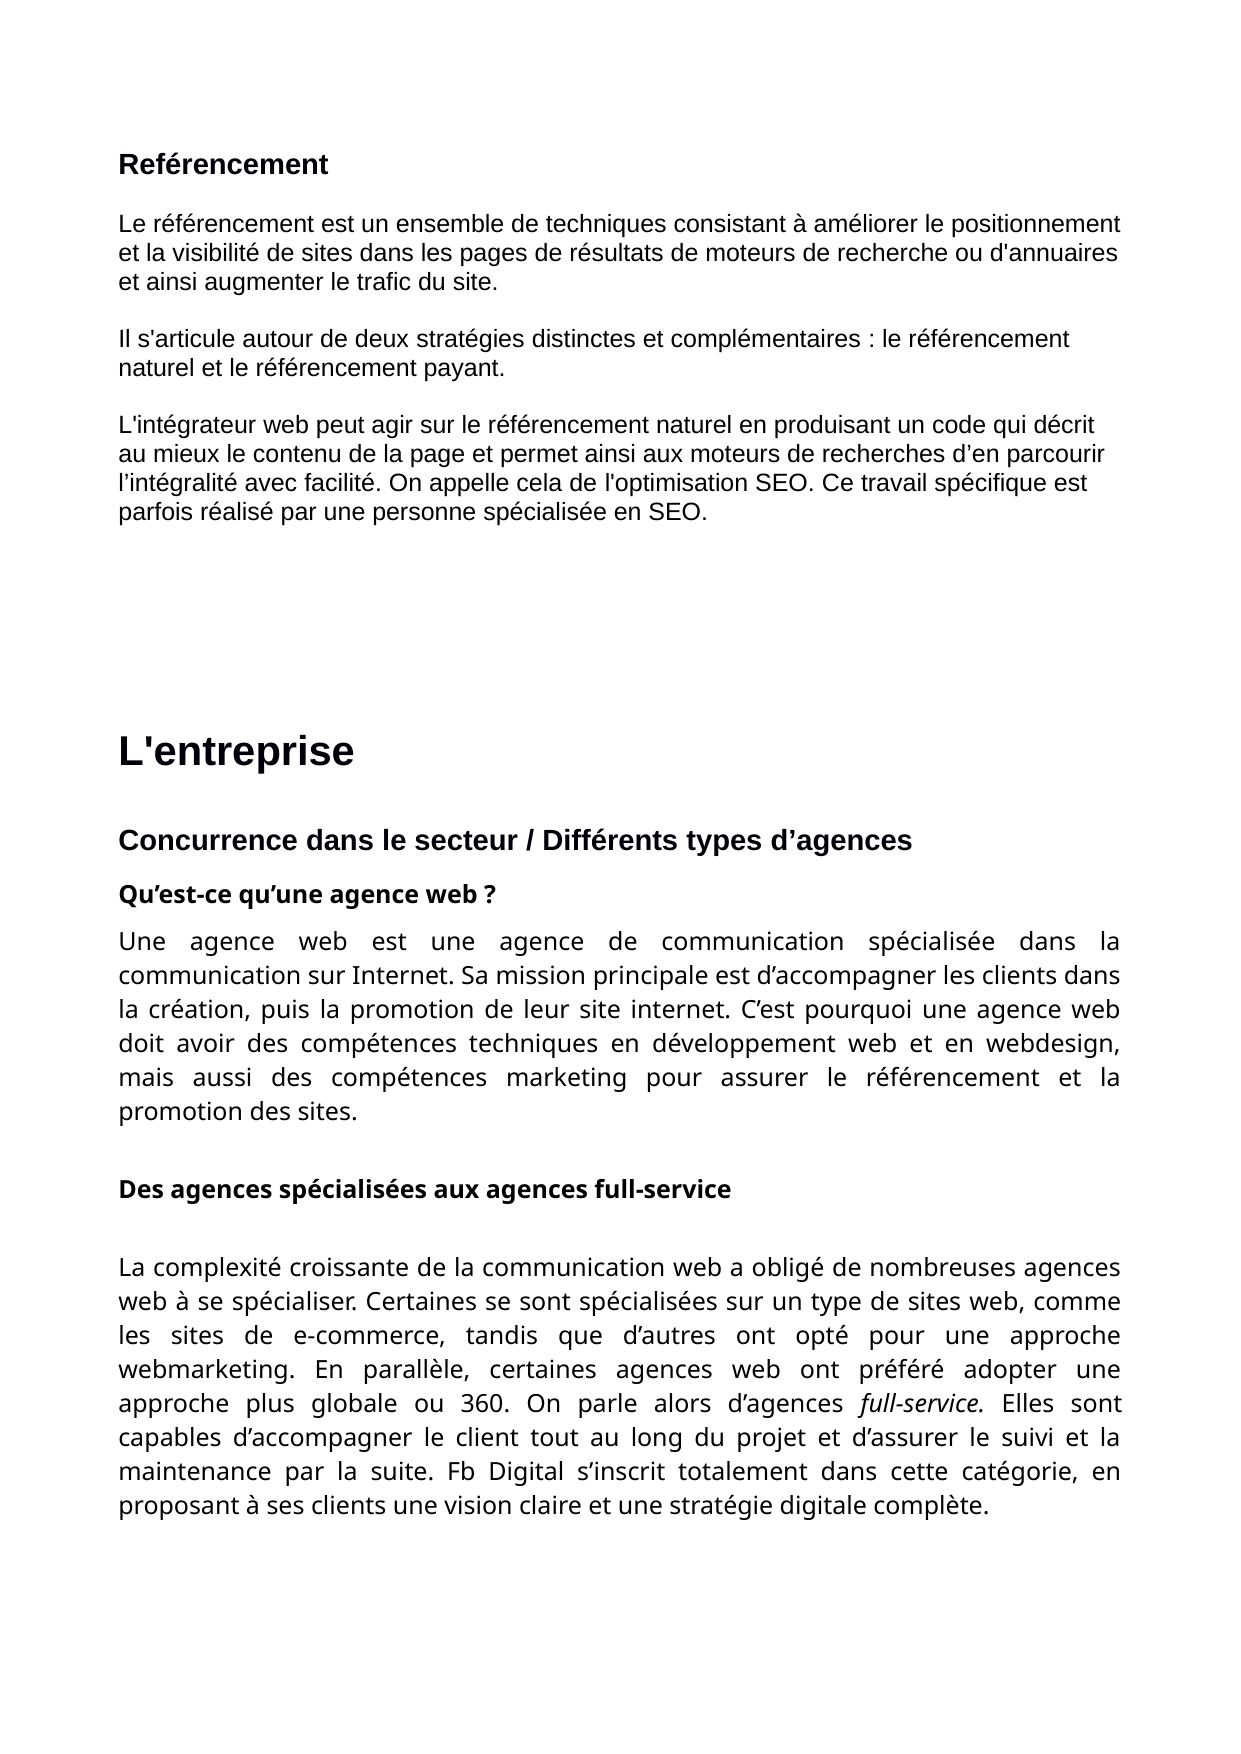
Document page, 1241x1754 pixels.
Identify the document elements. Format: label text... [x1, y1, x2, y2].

text Reférencement [118, 147, 1122, 180]
text Concurrence dans le secteur / Différents types d’agences [118, 822, 1122, 856]
text L'intégrateur web peut agir sur le référencement naturel en produisant un code qui décrit au mieux le contenu de la page et permet ainsi aux moteurs de recherches d’en parcourir l’intégralité avec facilité. On appelle cela de l'optimisation SEO. Ce travail spécifique est parfois réalisé par une personne spécialisée en SEO. [118, 410, 1122, 525]
subtitle Qu’est-ce qu’une agence web ? [118, 877, 1122, 911]
text Il s'articule autour de deux stratégies distinctes et complémentaires : le référencement naturel et le référencement payant. [118, 324, 1122, 382]
text Une agence web est une agence de communication spécialisée dans la communication sur Internet. Sa mission principale est d’accompagner les clients dans la création, puis la promotion de leur site internet. C’est pourquoi une agence web doit avoir des compétences techniques en développement web et en webdesign, mais aussi des compétences marketing pour assurer le référencement et la promotion des sites. [118, 923, 1122, 1128]
text L'entreprise [118, 727, 1122, 774]
text Le référencement est un ensemble de techniques consistant à améliorer le positionnement et la visibilité de sites dans les pages de résultats de moteurs de recherche ou d'annuaires et ainsi augmenter le trafic du site. [118, 209, 1122, 295]
text La complexité croissante de la communication web a obligé de nombreuses agences web à se spécialiser. Certaines se sont spécialisées sur un type de sites web, comme les sites de e-commerce, tandis que d’autres ont opté pour une approche webmarketing. En parallèle, certaines agences web ont préféré adopter une approche plus globale ou 360. On parle alors d’agences full-service. Elles sont capables d’accompagner le client tout au long du projet et d’assurer le suivi et la maintenance par la suite. Fb Digital s’inscrit totalement dans cette catégorie, en proposant à ses clients une vision claire et une stratégie digitale complète. [118, 1249, 1122, 1522]
text Des agences spécialisées aux agences full-service [118, 1172, 1122, 1206]
